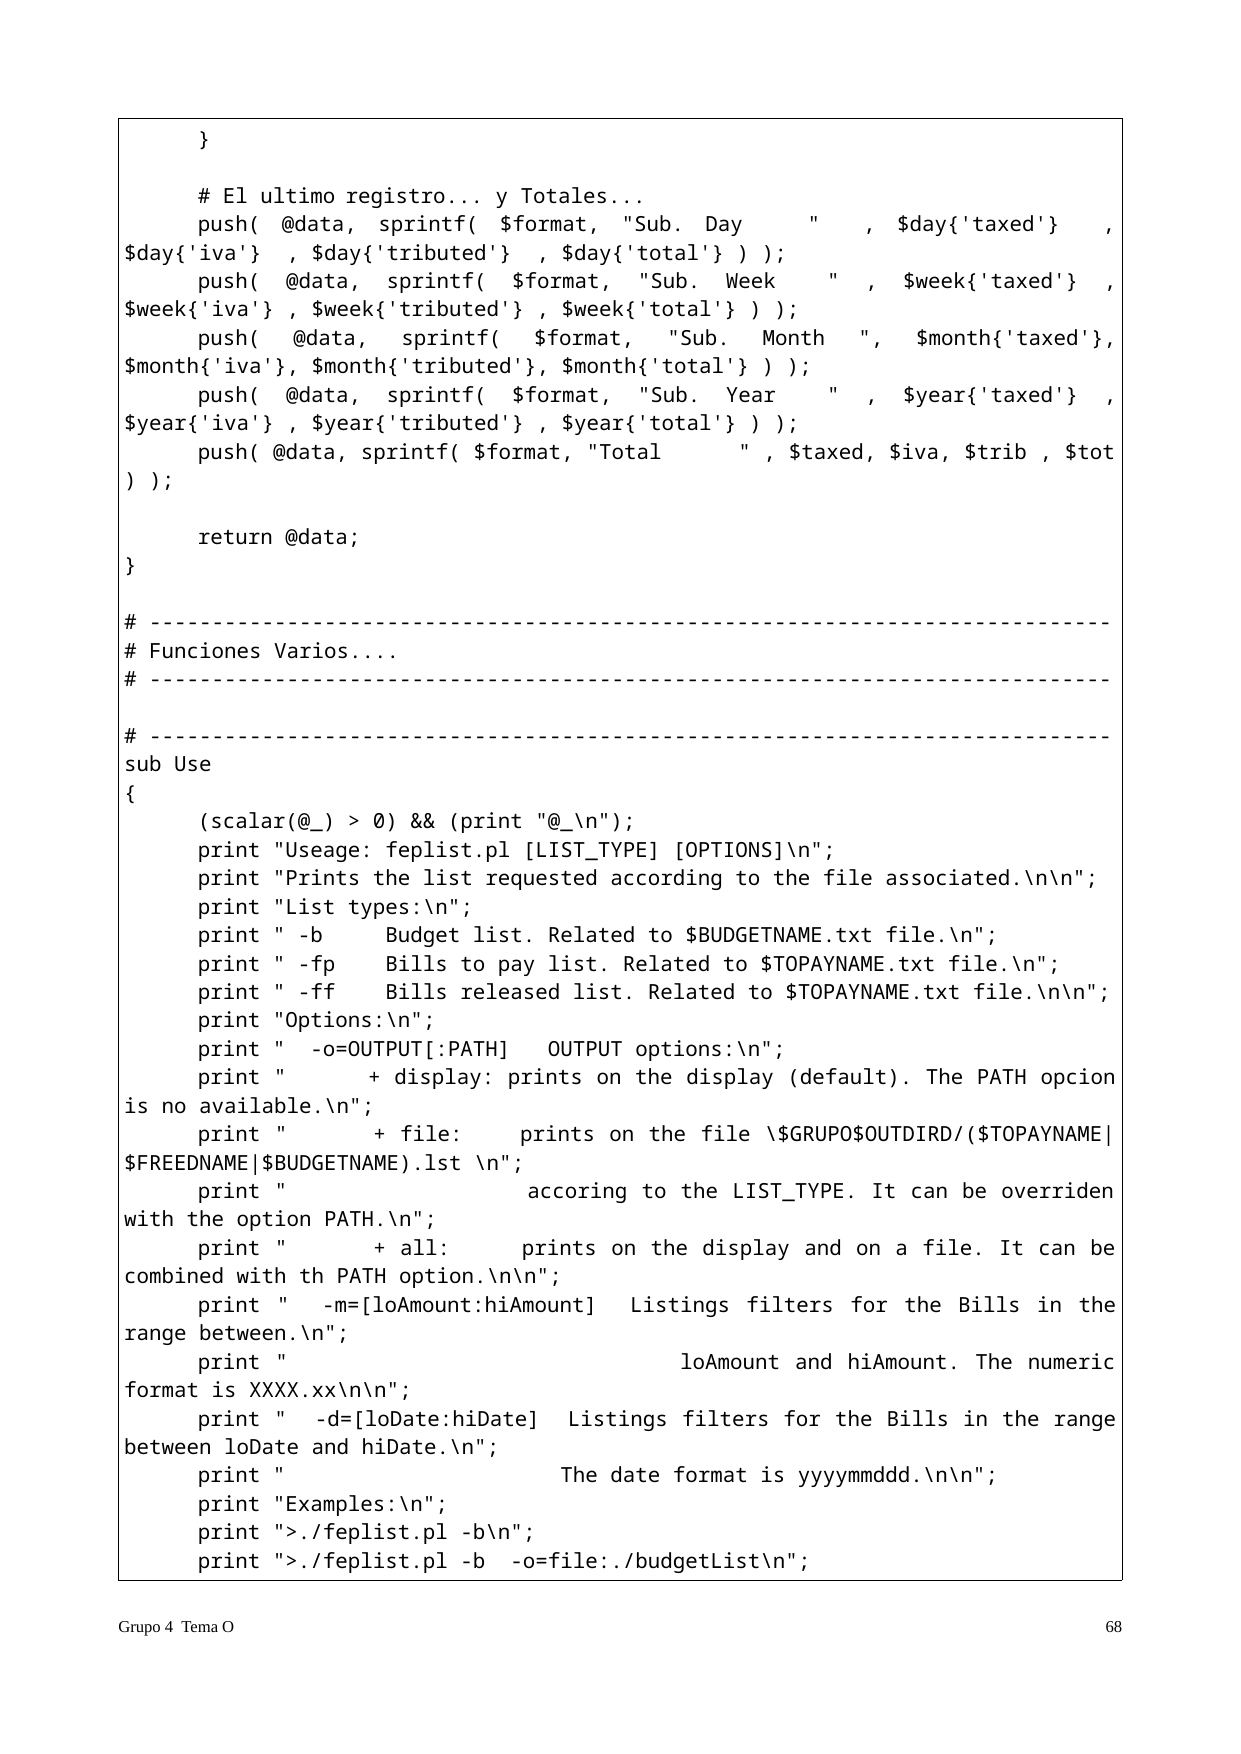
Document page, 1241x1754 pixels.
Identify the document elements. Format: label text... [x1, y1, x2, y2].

table_header } # El ultimo registro... y Totales... push( @data, sprintf( $format, "Sub. Day " , $day{'taxed'} , $day{'iva'} , $day{'tributed'} , $day{'total'} ) ); push( @data, sprintf( $format, "Sub. Week " , $week{'taxed'} , $week{'iva'} , $week{'tributed'} , $week{'total'} ) ); push( @data, sprintf( $format, "Sub. Month ", $month{'taxed'}, $month{'iva'}, $month{'tributed'}, $month{'total'} ) ); push( @data, sprintf( $format, "Sub. Year " , $year{'taxed'} , $year{'iva'} , $year{'tributed'} , $year{'total'} ) ); push( @data, sprintf( $format, "Total " , $taxed, $iva, $trib , $tot ) ); return @data; } # ----------------------------------------------------------------------------- # Funciones Varios.... # ----------------------------------------------------------------------------- # ----------------------------------------------------------------------------- sub Use { (scalar(@_) > 0) && (print "@_\n"); print "Useage: feplist.pl [LIST_TYPE] [OPTIONS]\n"; print "Prints the list requested according to the file associated.\n\n"; print "List types:\n"; print " -b Budget list. Related to $BUDGETNAME.txt file.\n"; print " -fp Bills to pay list. Related to $TOPAYNAME.txt file.\n"; print " -ff Bills released list. Related to $TOPAYNAME.txt file.\n\n"; print "Options:\n"; print " -o=OUTPUT[:PATH] OUTPUT options:\n"; print " + display: prints on the display (default). The PATH opcion is no available.\n"; print " + file: prints on the file \$GRUPO$OUTDIRD/($TOPAYNAME|$FREEDNAME|$BUDGETNAME).lst \n"; print " accoring to the LIST_TYPE. It can be overriden with the option PATH.\n"; print " + all: prints on the display and on a file. It can be combined with th PATH option.\n\n"; print " -m=[loAmount:hiAmount] Listings filters for the Bills in the range between.\n"; print " loAmount and hiAmount. The numeric format is XXXX.xx\n\n"; print " -d=[loDate:hiDate] Listings filters for the Bills in the range between loDate and hiDate.\n"; print " The date format is yyyymmddd.\n\n"; print "Examples:\n"; print ">./feplist.pl -b\n"; print ">./feplist.pl -b -o=file:./budgetList\n"; [119, 119, 1122, 1580]
